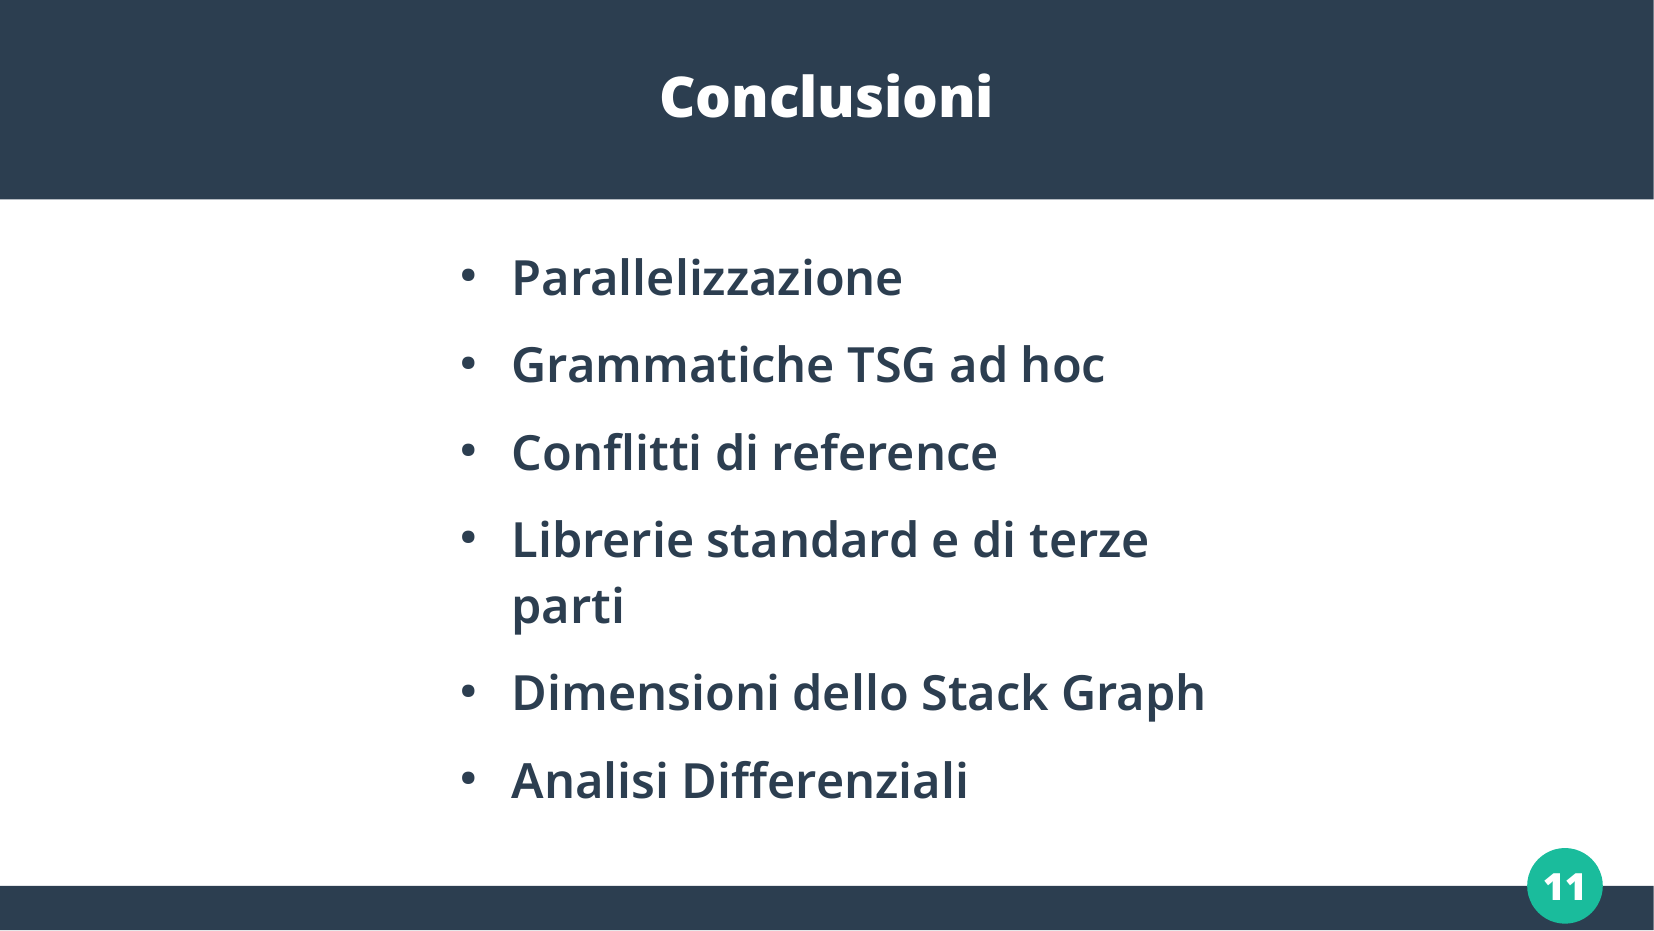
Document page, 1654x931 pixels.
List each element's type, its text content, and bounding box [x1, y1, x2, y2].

title Conclusioni [59, 37, 1595, 156]
list Parallelizzazione Grammatiche TSG ad hoc Conflitti di reference Librerie standard e di terze parti Dimensioni dello Stack Graph Analisi Differenziali [442, 243, 1211, 864]
